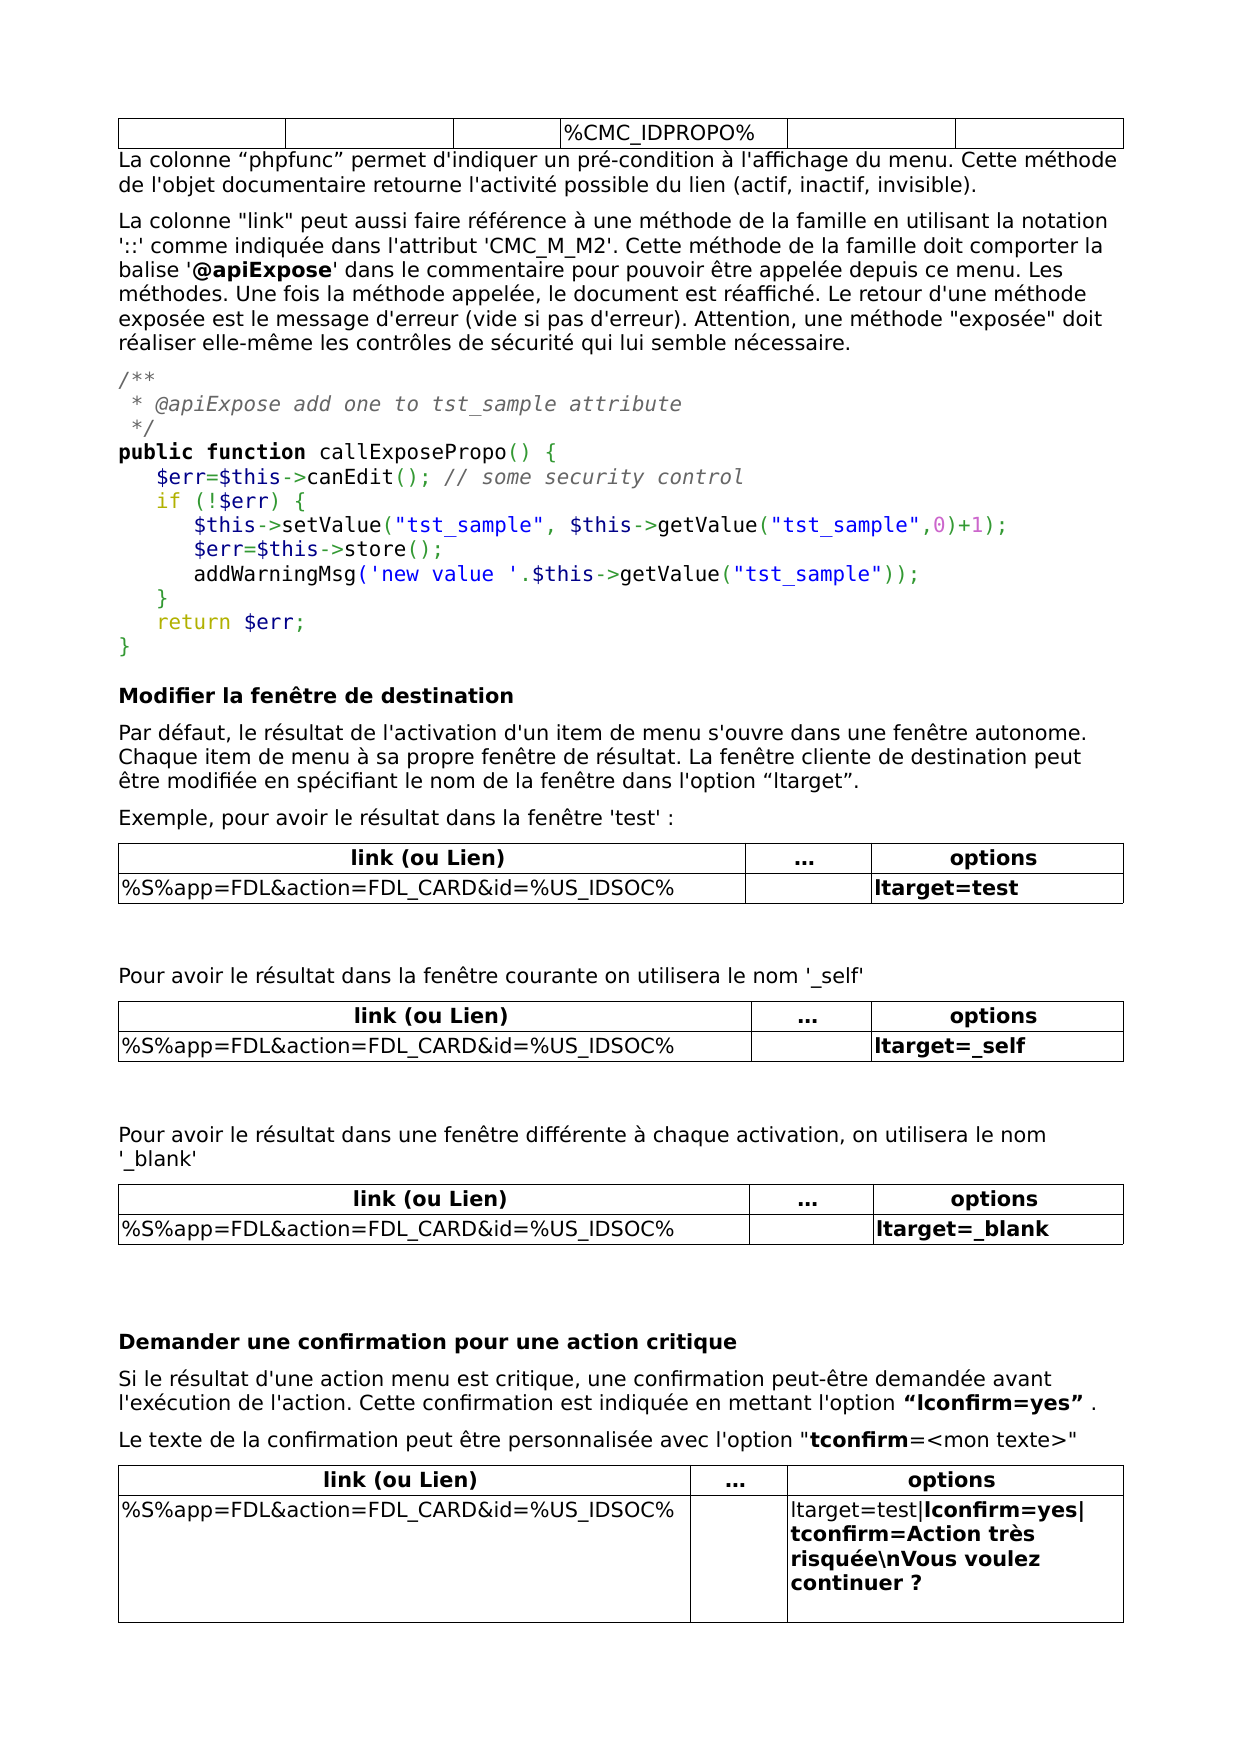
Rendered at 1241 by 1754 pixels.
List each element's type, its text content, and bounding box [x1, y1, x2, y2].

text Si le résultat d'une action menu est critique, une confirmation peut-être demandée avant l'exécution de l'action. Cette confirmation est indiquée en mettant l'option “lconfirm=yes” . [118, 1367, 1122, 1416]
subtitle Demander une confirmation pour une action critique [118, 1330, 1122, 1354]
table_cell [752, 1032, 871, 1061]
text La colonne “phpfunc” permet d'indiquer un pré-condition à l'affichage du menu. Cette méthode de l'objet documentaire retourne l'activité possible du lien (actif, inactif, invisible). [118, 149, 1122, 197]
text public function callExposePropo() { [118, 440, 1122, 465]
table_cell ltarget=_self [872, 1032, 1123, 1061]
text Par défaut, le résultat de l'activation d'un item de menu s'ouvre dans une fenêtre autonome. Chaque item de menu à sa propre fenêtre de résultat. La fenêtre cliente de destination peut être modifiée en spécifiant le nom de la fenêtre dans l'option “ltarget”. [118, 721, 1122, 793]
text $err=$this->store(); [118, 537, 1122, 562]
text La colonne "link" peut aussi faire référence à une méthode de la famille en utilisant la notation '::' comme indiquée dans l'attribut 'CMC_M_M2'. Cette méthode de la famille doit comporter la balise '@apiExpose' dans le commentaire pour pouvoir être appelée depuis ce menu. Les méthodes. Une fois la méthode appelée, le document est réaffiché. Le retour d'une méthode exposée est le message d'erreur (vide si pas d'erreur). Attention, une méthode "exposée" doit réaliser elle-même les contrôles de sécurité qui lui semble nécessaire. [118, 209, 1122, 355]
table_cell %S%app=FDL&action=FDL_CARD&id=%US_IDSOC% [119, 1496, 690, 1622]
text * @apiExpose add one to tst_sample attribute [118, 392, 1122, 416]
text Exemple, pour avoir le résultat dans la fenêtre 'test' : [118, 806, 1122, 830]
table_cell [691, 1496, 787, 1622]
table_header options [874, 1185, 1123, 1214]
text Le texte de la confirmation peut être personnalisée avec l'option "tconfirm=<mon texte>" [118, 1428, 1122, 1452]
table_cell %S%app=FDL&action=FDL_CARD&id=%US_IDSOC% [119, 1032, 751, 1061]
table_cell [286, 119, 453, 148]
table_cell [454, 119, 560, 148]
text if (!$err) { [118, 489, 1122, 513]
text $this->setValue("tst_sample", $this->getValue("tst_sample",0)+1); [118, 513, 1122, 537]
table_cell [119, 119, 285, 148]
text addWarningMsg('new value '.$this->getValue("tst_sample")); [118, 562, 1122, 586]
table_cell %CMC_IDPROPO% [561, 119, 787, 148]
subtitle Modifier la fenêtre de destination [118, 684, 1122, 708]
table_header options [872, 844, 1123, 873]
table_cell %S%app=FDL&action=FDL_CARD&id=%US_IDSOC% [119, 874, 745, 903]
table_cell ltarget=test [872, 874, 1123, 903]
text Pour avoir le résultat dans la fenêtre courante on utilisera le nom '_self' [118, 964, 1122, 988]
text /** [118, 368, 1122, 392]
table_header … [752, 1002, 871, 1031]
table_header … [746, 844, 871, 873]
text Pour avoir le résultat dans une fenêtre différente à chaque activation, on utilisera le nom '_blank' [118, 1123, 1122, 1171]
table_header options [788, 1466, 1123, 1495]
table_cell %S%app=FDL&action=FDL_CARD&id=%US_IDSOC% [119, 1215, 749, 1244]
table_cell ltarget=_blank [874, 1215, 1123, 1244]
text } [118, 634, 1122, 659]
text $err=$this->canEdit(); // some security control [118, 465, 1122, 489]
table_cell [750, 1215, 873, 1244]
table_header … [750, 1185, 873, 1214]
table_cell ltarget=test|lconfirm=yes|tconfirm=Action très risquée\nVous voulez continuer ? [788, 1496, 1123, 1622]
text } [118, 586, 1122, 610]
table_header link (ou Lien) [119, 1002, 751, 1031]
table_header link (ou Lien) [119, 1466, 690, 1495]
text return $err; [118, 610, 1122, 634]
table_cell [788, 119, 955, 148]
table_header link (ou Lien) [119, 1185, 749, 1214]
table_cell [746, 874, 871, 903]
table_header … [691, 1466, 787, 1495]
table_header options [872, 1002, 1123, 1031]
table_header link (ou Lien) [119, 844, 745, 873]
text */ [118, 416, 1122, 440]
table_cell [956, 119, 1123, 148]
